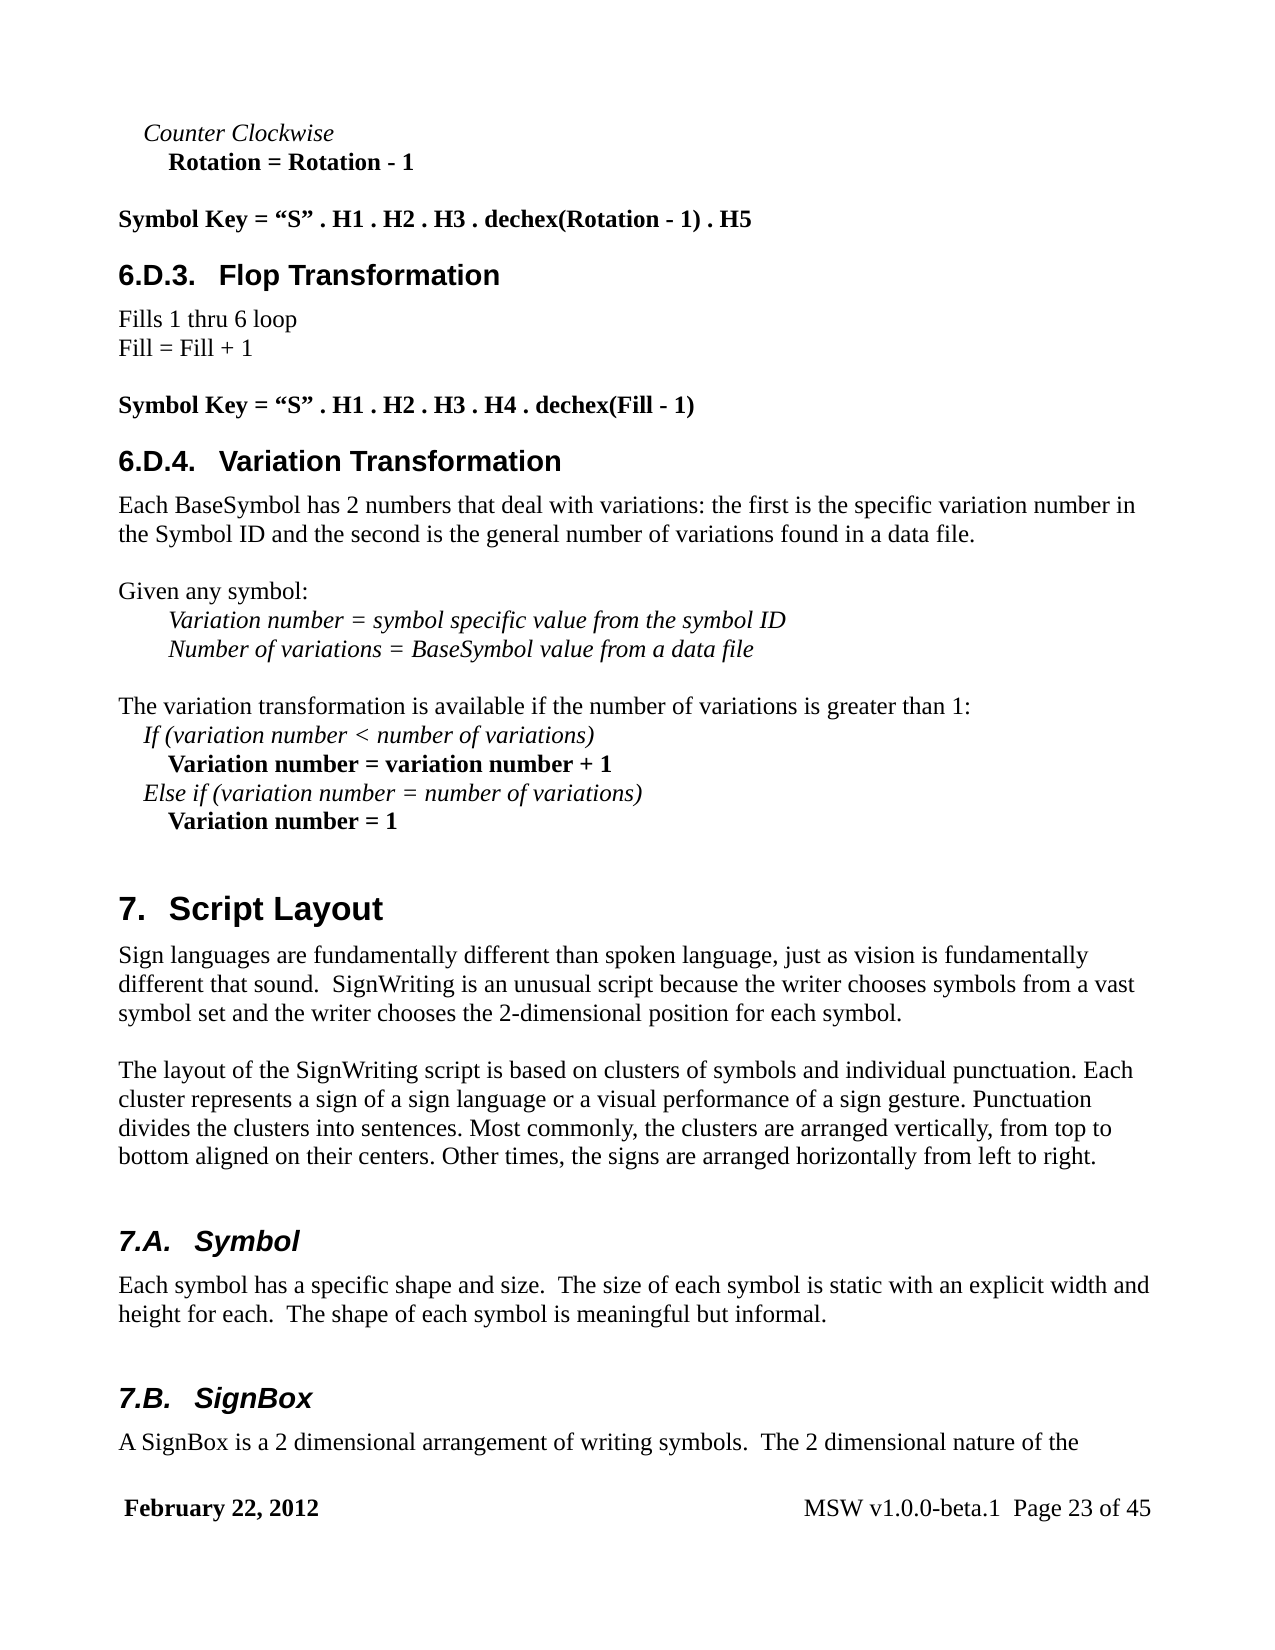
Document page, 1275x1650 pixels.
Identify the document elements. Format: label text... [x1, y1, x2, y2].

subtitle Symbol [118, 1224, 1157, 1257]
text Each symbol has a specific shape and size. The size of each symbol is static with an explicit width and height for each. The shape of each symbol is meaningful but informal. [118, 1270, 1157, 1327]
text Rotation = Rotation - 1 [118, 147, 1157, 176]
text Each BaseSymbol has 2 numbers that deal with variations: the first is the specific variation number in the Symbol ID and the second is the general number of variations found in a data file. [118, 490, 1157, 548]
text Counter Clockwise [118, 118, 1157, 147]
text Sign languages are fundamentally different than spoken language, just as vision is fundamentally different that sound. SignWriting is an unusual script because the writer chooses symbols from a vast symbol set and the writer chooses the 2-dimensional position for each symbol. [118, 940, 1157, 1026]
text Fill = Fill + 1 [118, 333, 1157, 362]
text Variation number = symbol specific value from the symbol ID [118, 605, 1157, 634]
text If (variation number < number of variations) [118, 720, 1157, 749]
text The variation transformation is available if the number of variations is greater than 1: [118, 691, 1157, 720]
subtitle Flop Transformation [118, 258, 1157, 292]
text Variation number = variation number + 1 [118, 749, 1157, 778]
subtitle Script Layout [118, 889, 1157, 928]
text Number of variations = BaseSymbol value from a data file [118, 634, 1157, 663]
text The layout of the SignWriting script is based on clusters of symbols and individual punctuation. Each cluster represents a sign of a sign language or a visual performance of a sign gesture. Punctuation divides the clusters into sentences. Most commonly, the clusters are arranged vertically, from top to bottom aligned on their centers. Other times, the signs are arranged horizontally from left to right. [118, 1055, 1157, 1170]
text Symbol Key = “S” . H1 . H2 . H3 . H4 . dechex(Fill - 1) [118, 390, 1157, 419]
text Variation number = 1 [118, 806, 1157, 835]
text A SignBox is a 2 dimensional arrangement of writing symbols. The 2 dimensional nature of the [118, 1427, 1157, 1456]
text Fills 1 thru 6 loop [118, 304, 1157, 333]
text Given any symbol: [118, 576, 1157, 605]
subtitle SignBox [118, 1381, 1157, 1415]
subtitle Variation Transformation [118, 444, 1157, 478]
text Symbol Key = “S” . H1 . H2 . H3 . dechex(Rotation - 1) . H5 [118, 204, 1157, 233]
text Else if (variation number = number of variations) [118, 778, 1157, 806]
